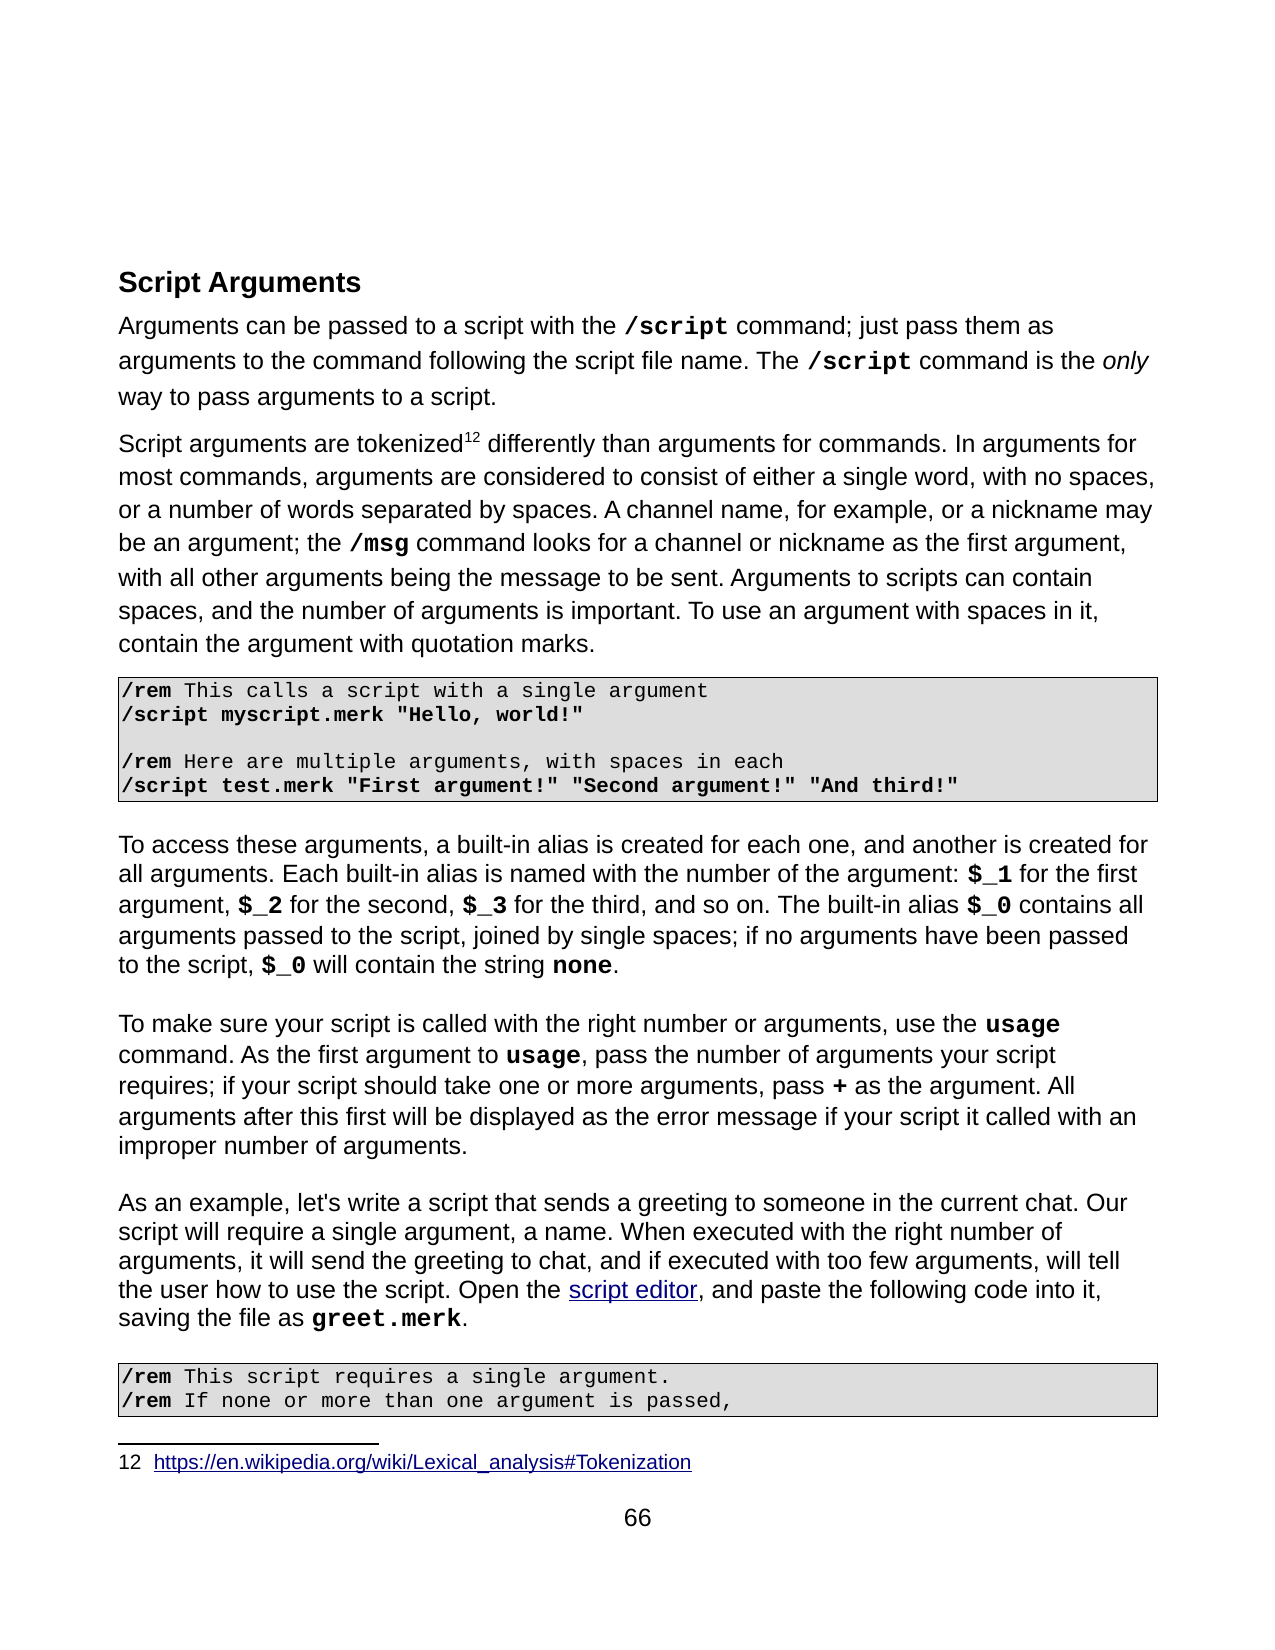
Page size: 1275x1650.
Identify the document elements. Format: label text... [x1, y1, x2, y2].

table_header /rem This calls a script with a single argument /script myscript.merk "Hello, world!" /rem Here are multiple arguments, with spaces in each /script test.merk "First argument!" "Second argument!" "And third!" [119, 678, 1157, 801]
text https://en.wikipedia.org/wiki/Lexical_analysis#Tokenization [118, 1450, 1157, 1474]
text As an example, let's write a script that sends a greeting to someone in the current chat. Our script will require a single argument, a name. When executed with the right number of arguments, it will send the greeting to chat, and if executed with too few arguments, will tell the user how to use the script. Open the script editor, and paste the following code into it, saving the file as greet.merk. [118, 1188, 1157, 1334]
text Arguments can be passed to a script with the /script command; just pass them as arguments to the command following the script file name. The /script command is the only way to pass arguments to a script. [118, 311, 1157, 410]
text To make sure your script is called with the right number or arguments, use the usage command. As the first argument to usage, pass the number of arguments your script requires; if your script should take one or more arguments, pass + as the argument. All arguments after this first will be displayed as the error message if your script it called with an improper number of arguments. [118, 1009, 1157, 1159]
text Script arguments are tokenized differently than arguments for commands. In arguments for most commands, arguments are considered to consist of either a single word, with no spaces, or a number of words separated by spaces. A channel name, for example, or a nickname may be an argument; the /msg command looks for a channel or nickname as the first argument, with all other arguments being the message to be sent. Arguments to scripts can contain spaces, and the number of arguments is important. To use an argument with spaces in it, contain the argument with quotation marks. [118, 429, 1157, 658]
text To access these arguments, a built-in alias is created for each one, and another is created for all arguments. Each built-in alias is named with the number of the argument: $_1 for the first argument, $_2 for the second, $_3 for the third, and so on. The built-in alias $_0 contains all arguments passed to the script, joined by single spaces; if no arguments have been passed to the script, $_0 will contain the string none. [118, 830, 1157, 981]
subtitle Script Arguments [118, 265, 1157, 298]
table_header /rem This script requires a single argument. /rem If none or more than one argument is passed, [119, 1364, 1157, 1416]
